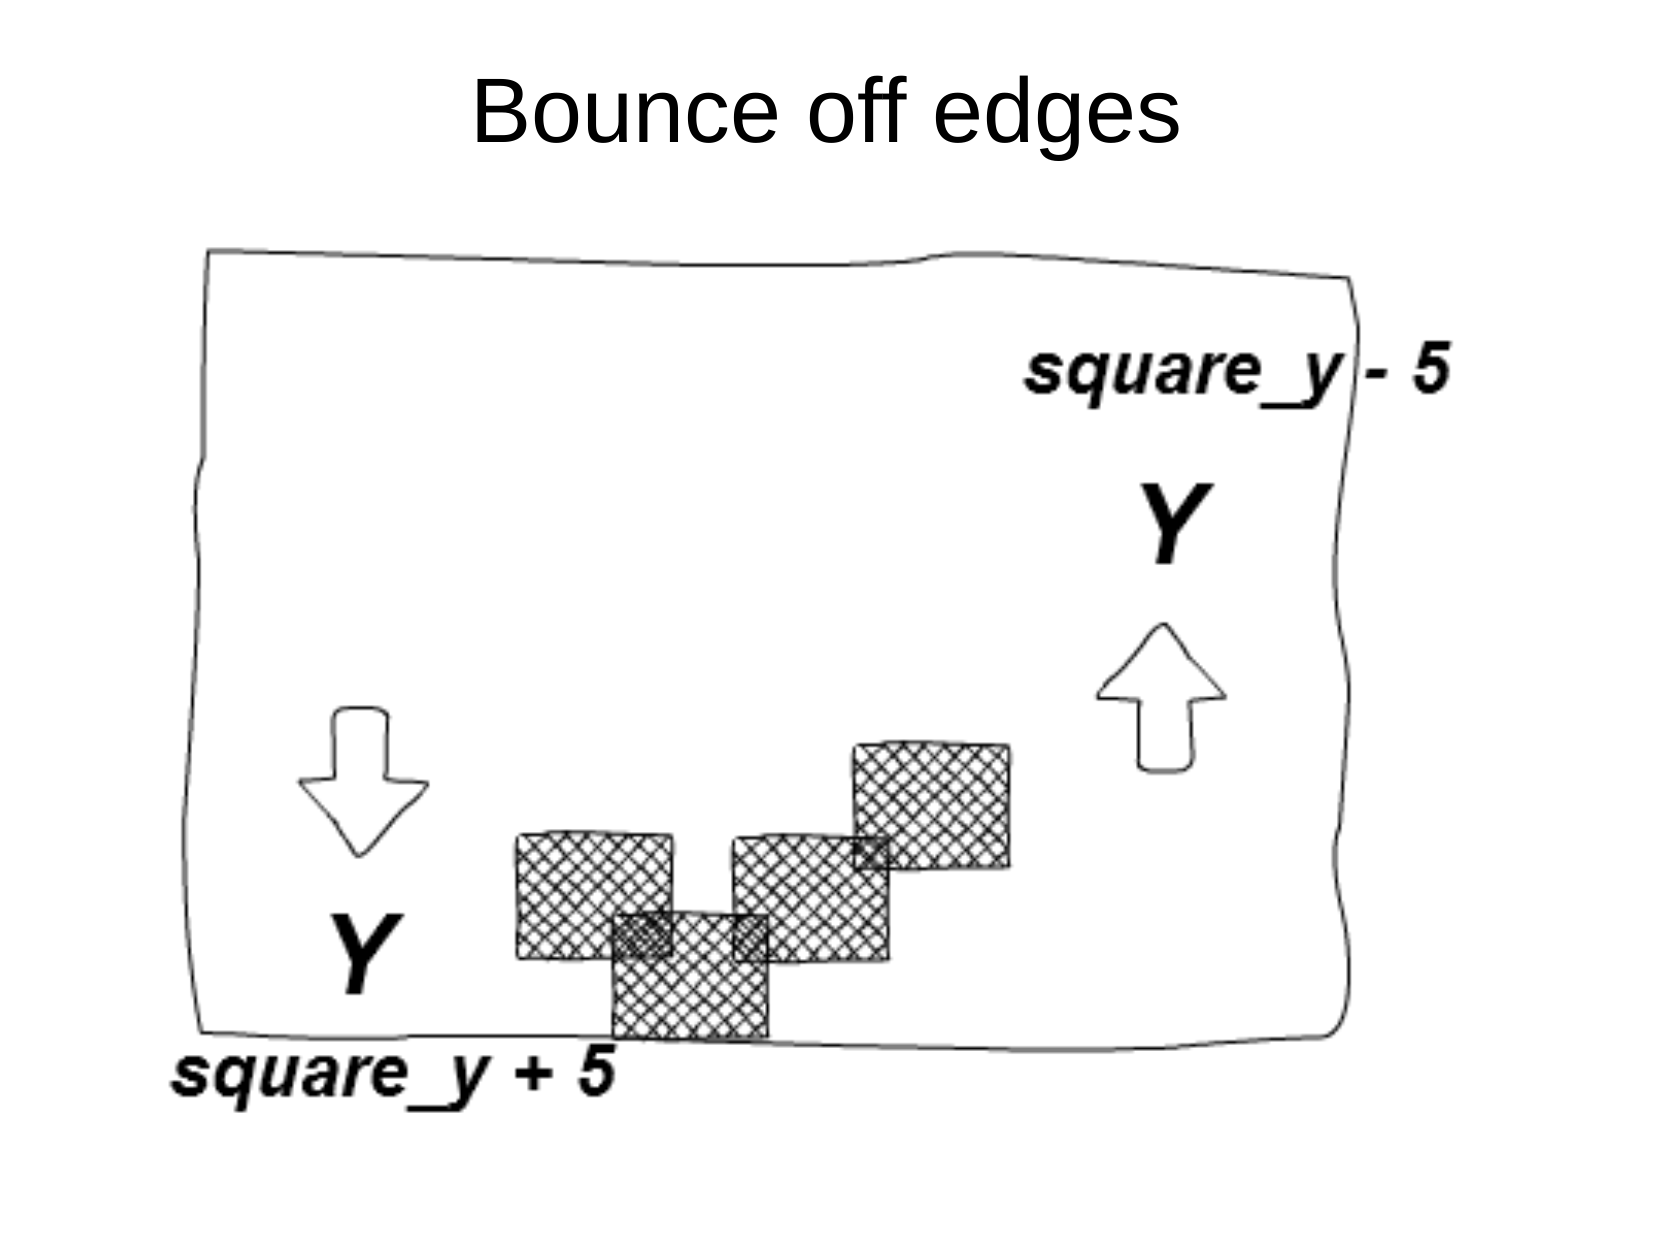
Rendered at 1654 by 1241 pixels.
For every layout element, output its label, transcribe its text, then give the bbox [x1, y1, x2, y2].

picture [124, 212, 1506, 1212]
text_box Bounce off edges [82, 2, 1571, 210]
